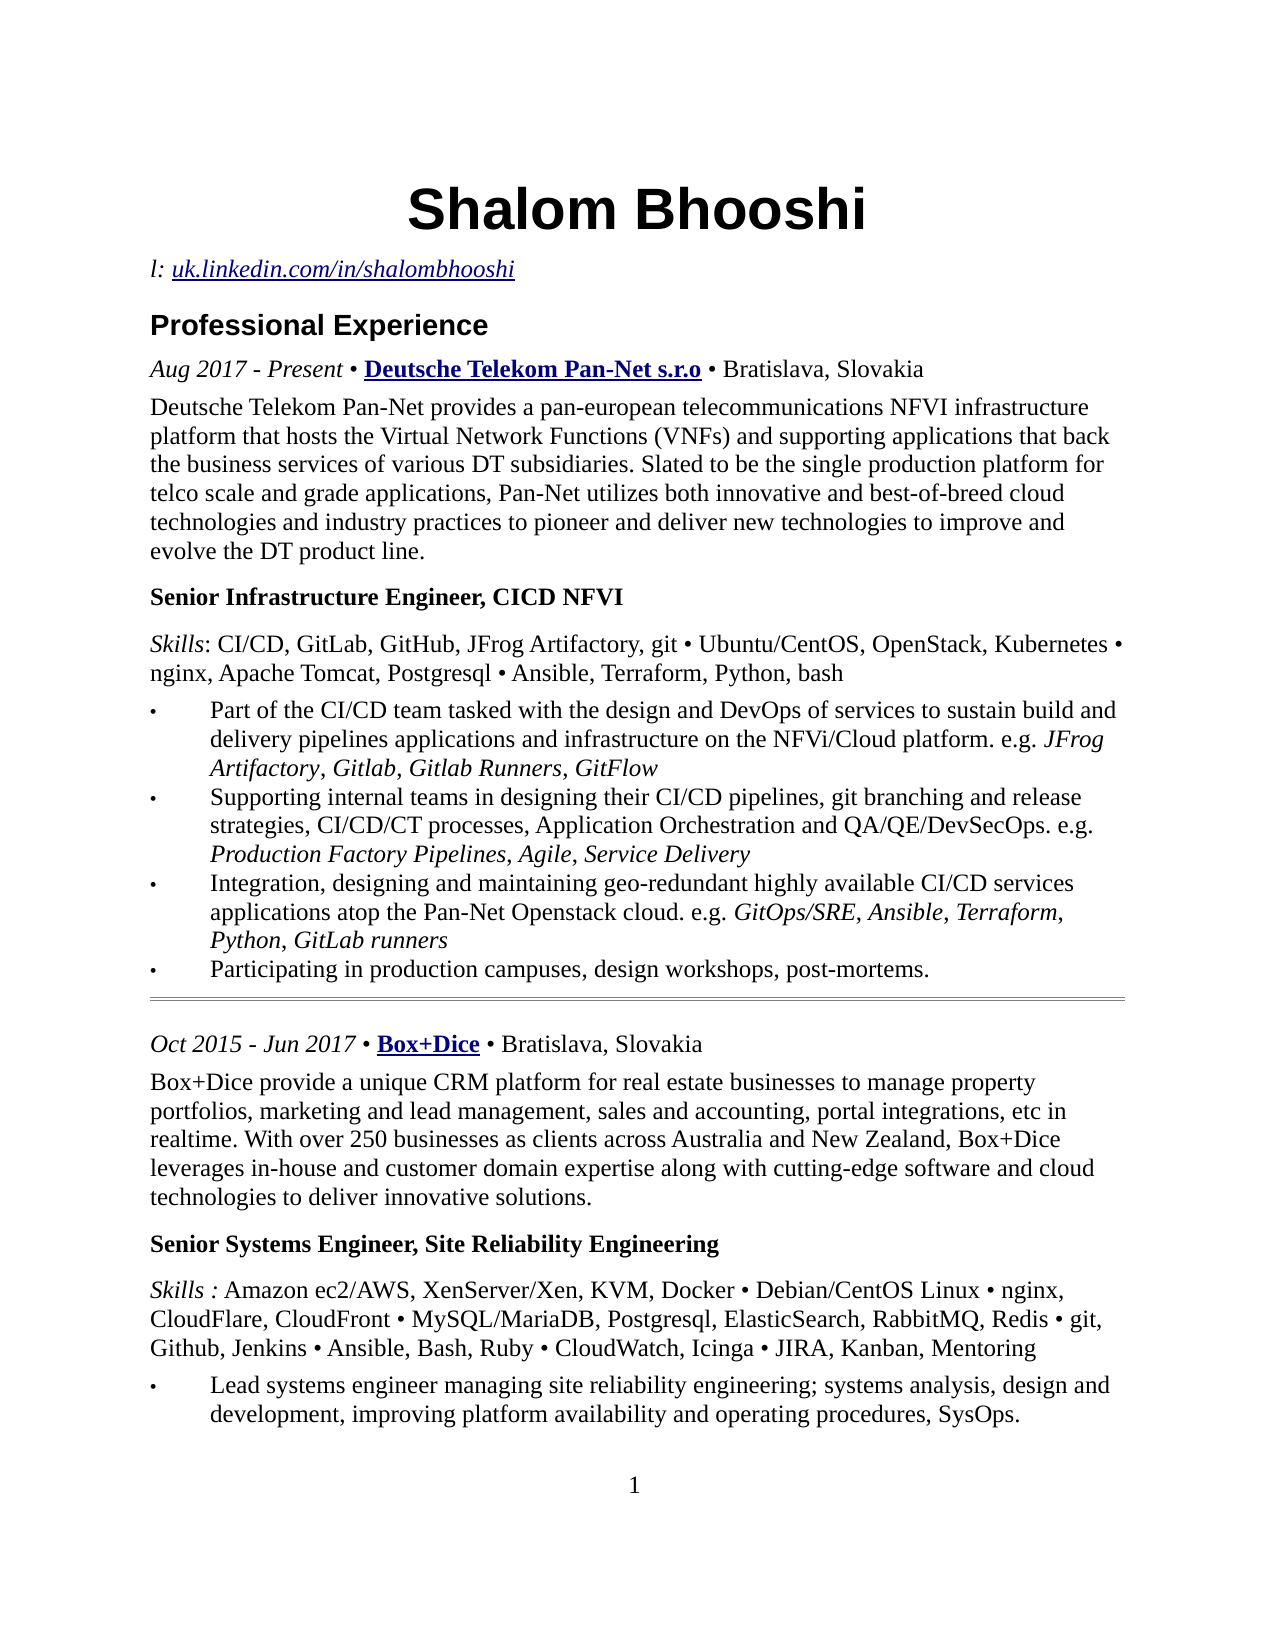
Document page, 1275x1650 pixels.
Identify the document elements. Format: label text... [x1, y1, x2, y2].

text Senior Systems Engineer, Site Reliability Engineering [150, 1229, 1125, 1257]
list Participating in production campuses, design workshops, post-mortems. [150, 954, 1125, 983]
list Part of the CI/CD team tasked with the design and DevOps of services to sustain build and delivery pipelines applications and infrastructure on the NFVi/Cloud platform. e.g. JFrog Artifactory, Gitlab, Gitlab Runners, GitFlow [150, 696, 1125, 782]
text Skills: CI/CD, GitLab, GitHub, JFrog Artifactory, git • Ubuntu/CentOS, OpenStack, Kubernetes • nginx, Apache Tomcat, Postgresql • Ansible, Terraform, Python, bash [150, 629, 1125, 687]
text Box+Dice provide a unique CRM platform for real estate businesses to manage property portfolios, marketing and lead management, sales and accounting, portal integrations, etc in realtime. With over 250 businesses as clients across Australia and New Zealand, Box+Dice leverages in-house and customer domain expertise along with cutting-edge software and cloud technologies to deliver innovative solutions. [150, 1067, 1125, 1211]
list Supporting internal teams in designing their CI/CD pipelines, git branching and release strategies, CI/CD/CT processes, Application Orchestration and QA/QE/DevSecOps. e.g. Production Factory Pipelines, Agile, Service Delivery [150, 782, 1125, 868]
text l: uk.linkedin.com/in/shalombhooshi [150, 254, 1125, 283]
text Oct 2015 - Jun 2017 • Box+Dice • Bratislava, Slovakia [150, 1029, 1125, 1058]
text Senior Infrastructure Engineer, CICD NFVI [150, 582, 1125, 611]
text Aug 2017 - Present • Deutsche Telekom Pan-Net s.r.o • Bratislava, Slovakia [150, 354, 1125, 383]
text Deutsche Telekom Pan-Net provides a pan-european telecommunications NFVI infrastructure platform that hosts the Virtual Network Functions (VNFs) and supporting applications that back the business services of various DT subsidiaries. Slated to be the single production platform for telco scale and grade applications, Pan-Net utilizes both innovative and best-of-breed cloud technologies and industry practices to pioneer and deliver new technologies to improve and evolve the DT product line. [150, 392, 1125, 564]
title Shalom Bhooshi [150, 175, 1125, 242]
subtitle Professional Experience [150, 308, 1125, 342]
list Integration, designing and maintaining geo-redundant highly available CI/CD services applications atop the Pan-Net Openstack cloud. e.g. GitOps/SRE, Ansible, Terraform, Python, GitLab runners [150, 868, 1125, 954]
list Lead systems engineer managing site reliability engineering; systems analysis, design and development, improving platform availability and operating procedures, SysOps. [150, 1371, 1125, 1428]
text Skills : Amazon ec2/AWS, XenServer/Xen, KVM, Docker • Debian/CentOS Linux • nginx, CloudFlare, CloudFront • MySQL/MariaDB, Postgresql, ElasticSearch, RabbitMQ, Redis • git, Github, Jenkins • Ansible, Bash, Ruby • CloudWatch, Icinga • JIRA, Kanban, Mentoring [150, 1275, 1125, 1362]
